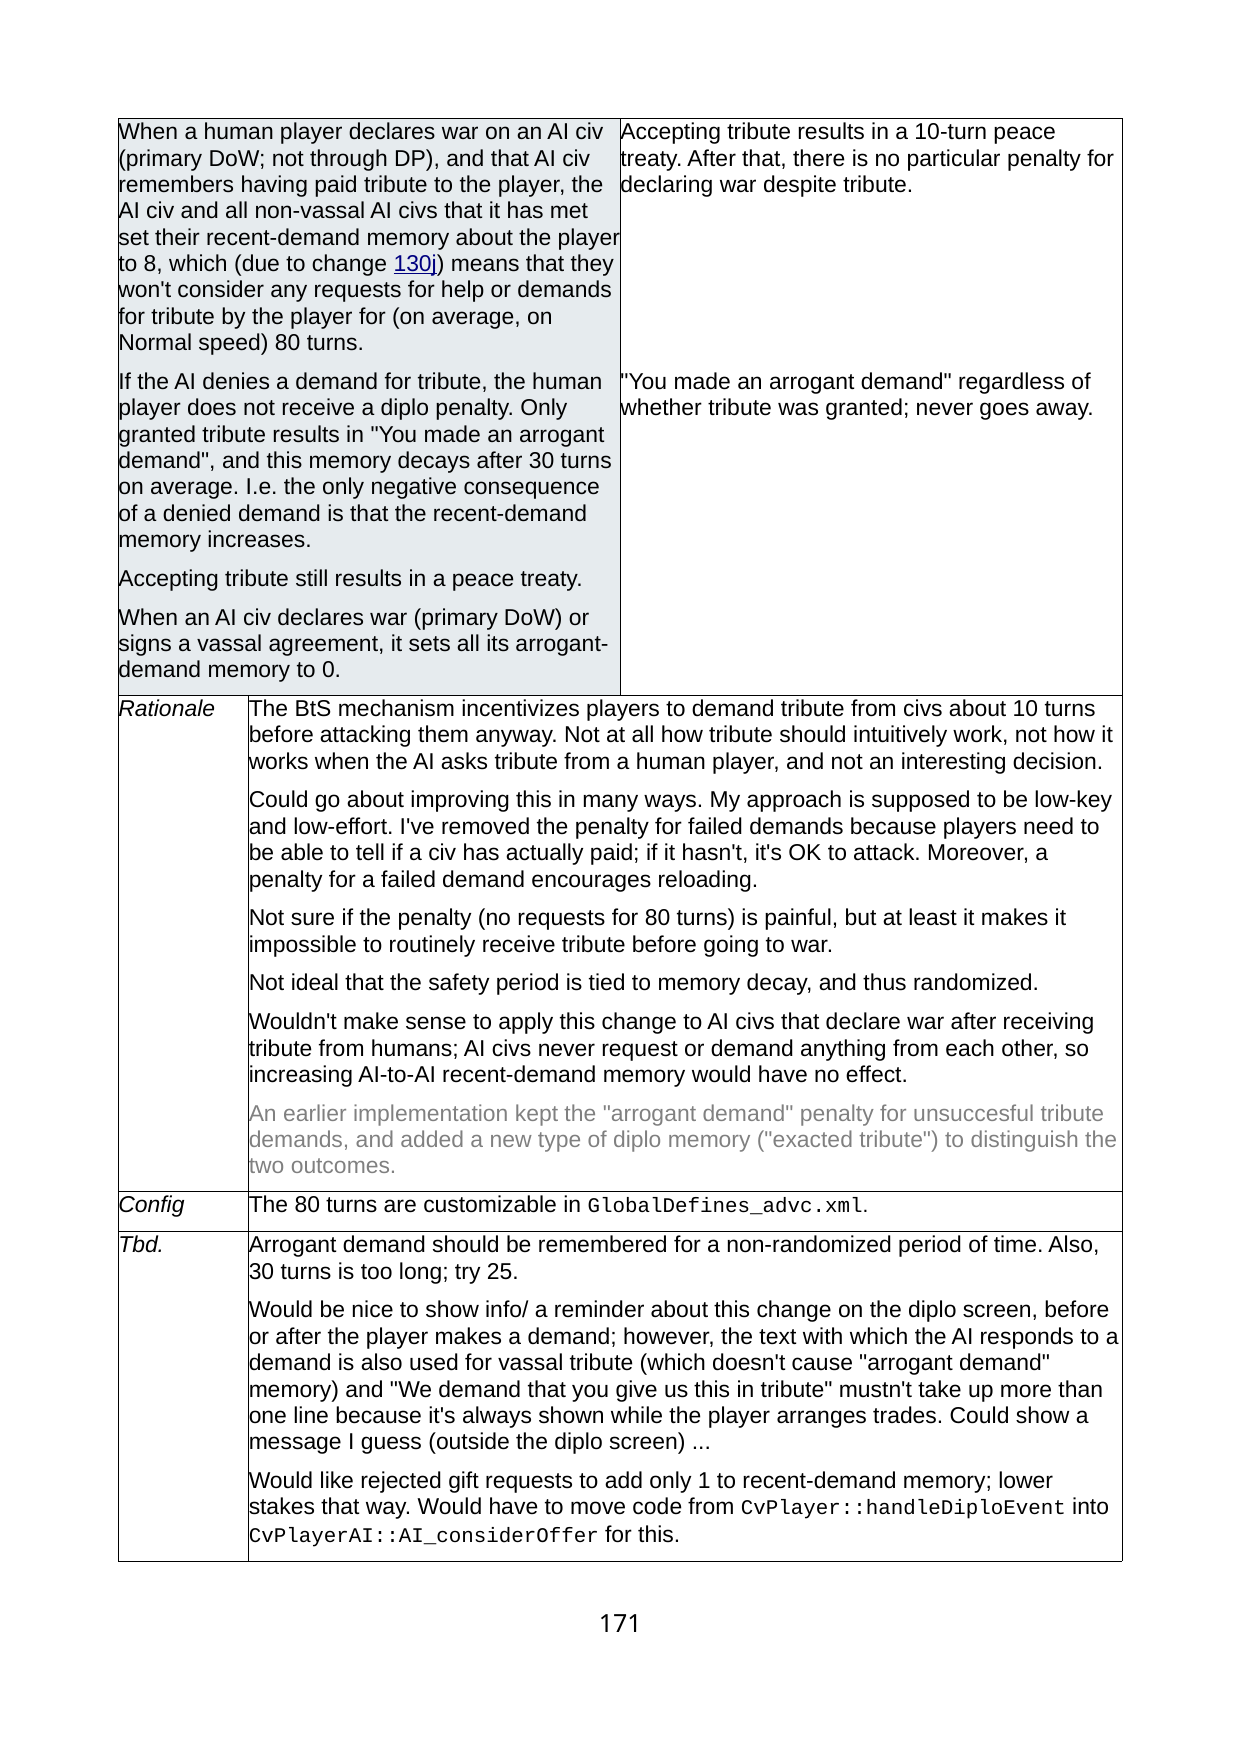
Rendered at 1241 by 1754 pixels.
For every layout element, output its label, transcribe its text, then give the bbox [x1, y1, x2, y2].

table_cell Accepting tribute results in a 10-turn peace treaty. After that, there is no particular penalty for declaring war despite tribute. "You made an arrogant demand" regardless of whether tribute was granted; never goes away. [621, 119, 1122, 695]
table_cell Arrogant demand should be remembered for a non-randomized period of time. Also, 30 turns is too long; try 25. Would be nice to show info/ a reminder about this change on the diplo screen, before or after the player makes a demand; however, the text with which the AI responds to a demand is also used for vassal tribute (which doesn't cause "arrogant demand" memory) and "We demand that you give us this in tribute" mustn't take up more than one line because it's always shown while the player arranges trades. Could show a message I guess (outside the diplo screen) ... Would like rejected gift requests to add only 1 to recent-demand memory; lower stakes that way. Would have to move code from CvPlayer::handleDiploEvent into CvPlayerAI::AI_considerOffer for this. [249, 1232, 1122, 1561]
table_cell Config [119, 1192, 248, 1231]
table_cell When a human player declares war on an AI civ (primary DoW; not through DP), and that AI civ remembers having paid tribute to the player, the AI civ and all non-vassal AI civs that it has met set their recent-demand memory about the player to 8, which (due to change 130j) means that they won't consider any requests for help or demands for tribute by the player for (on average, on Normal speed) 80 turns. If the AI denies a demand for tribute, the human player does not receive a diplo penalty. Only granted tribute results in "You made an arrogant demand", and this memory decays after 30 turns on average. I.e. the only negative consequence of a denied demand is that the recent-demand memory increases. Accepting tribute still results in a peace treaty. When an AI civ declares war (primary DoW) or signs a vassal agreement, it sets all its arrogant-demand memory to 0. [119, 119, 620, 695]
table_cell The 80 turns are customizable in GlobalDefines_advc.xml. [249, 1192, 1122, 1231]
table_cell Tbd. [119, 1232, 248, 1561]
table_cell The BtS mechanism incentivizes players to demand tribute from civs about 10 turns before attacking them anyway. Not at all how tribute should intuitively work, not how it works when the AI asks tribute from a human player, and not an interesting decision. Could go about improving this in many ways. My approach is supposed to be low-key and low-effort. I've removed the penalty for failed demands because players need to be able to tell if a civ has actually paid; if it hasn't, it's OK to attack. Moreover, a penalty for a failed demand encourages reloading. Not sure if the penalty (no requests for 80 turns) is painful, but at least it makes it impossible to routinely receive tribute before going to war. Not ideal that the safety period is tied to memory decay, and thus randomized. Wouldn't make sense to apply this change to AI civs that declare war after receiving tribute from humans; AI civs never request or demand anything from each other, so increasing AI-to-AI recent-demand memory would have no effect. An earlier implementation kept the "arrogant demand" penalty for unsuccesful tribute demands, and added a new type of diplo memory ("exacted tribute") to distinguish the two outcomes. [249, 696, 1122, 1191]
table_cell Rationale [119, 696, 248, 1191]
